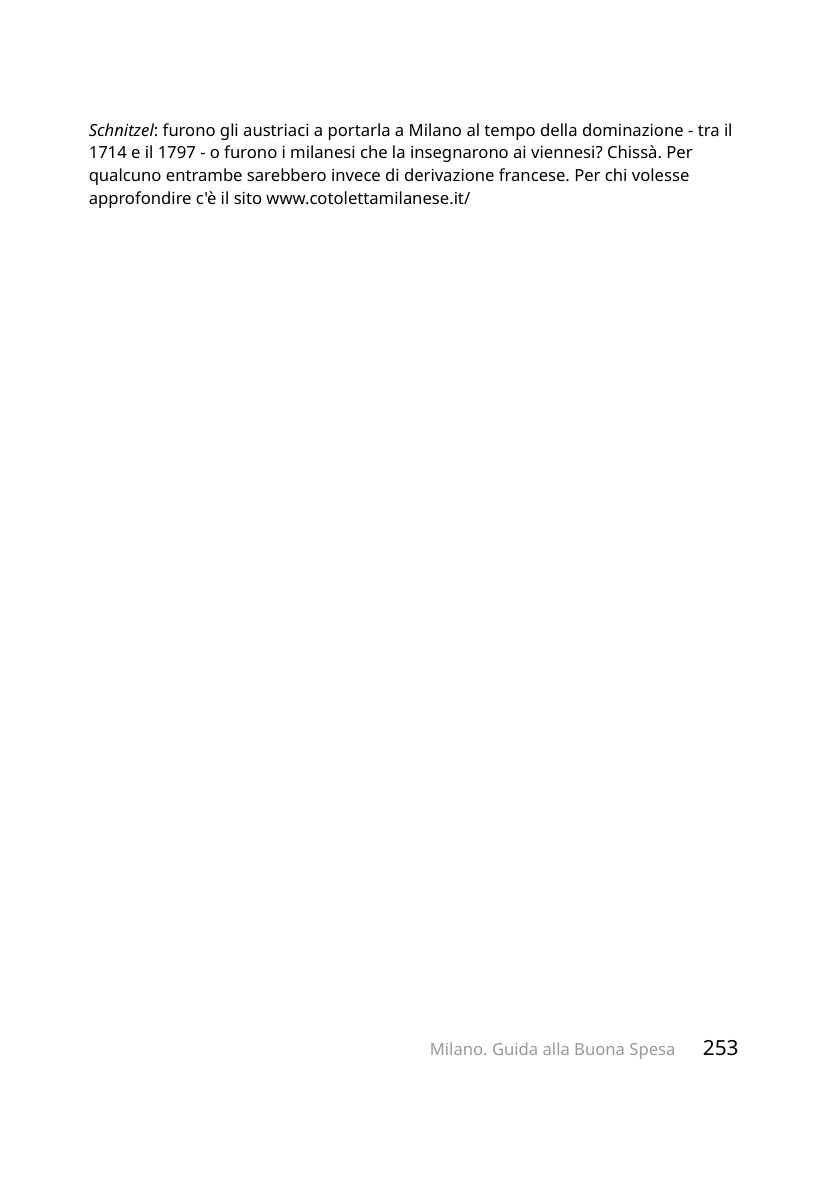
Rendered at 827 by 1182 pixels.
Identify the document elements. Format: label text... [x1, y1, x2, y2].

text Schnitzel: furono gli austriaci a portarla a Milano al tempo della dominazione - tra il 1714 e il 1797 - o furono i milanesi che la insegnarono ai viennesi? Chissà. Per qualcuno entrambe sarebbero invece di derivazione francese. Per chi volesse approfondire c'è il sito www.cotolettamilanese.it/ [88, 118, 738, 209]
